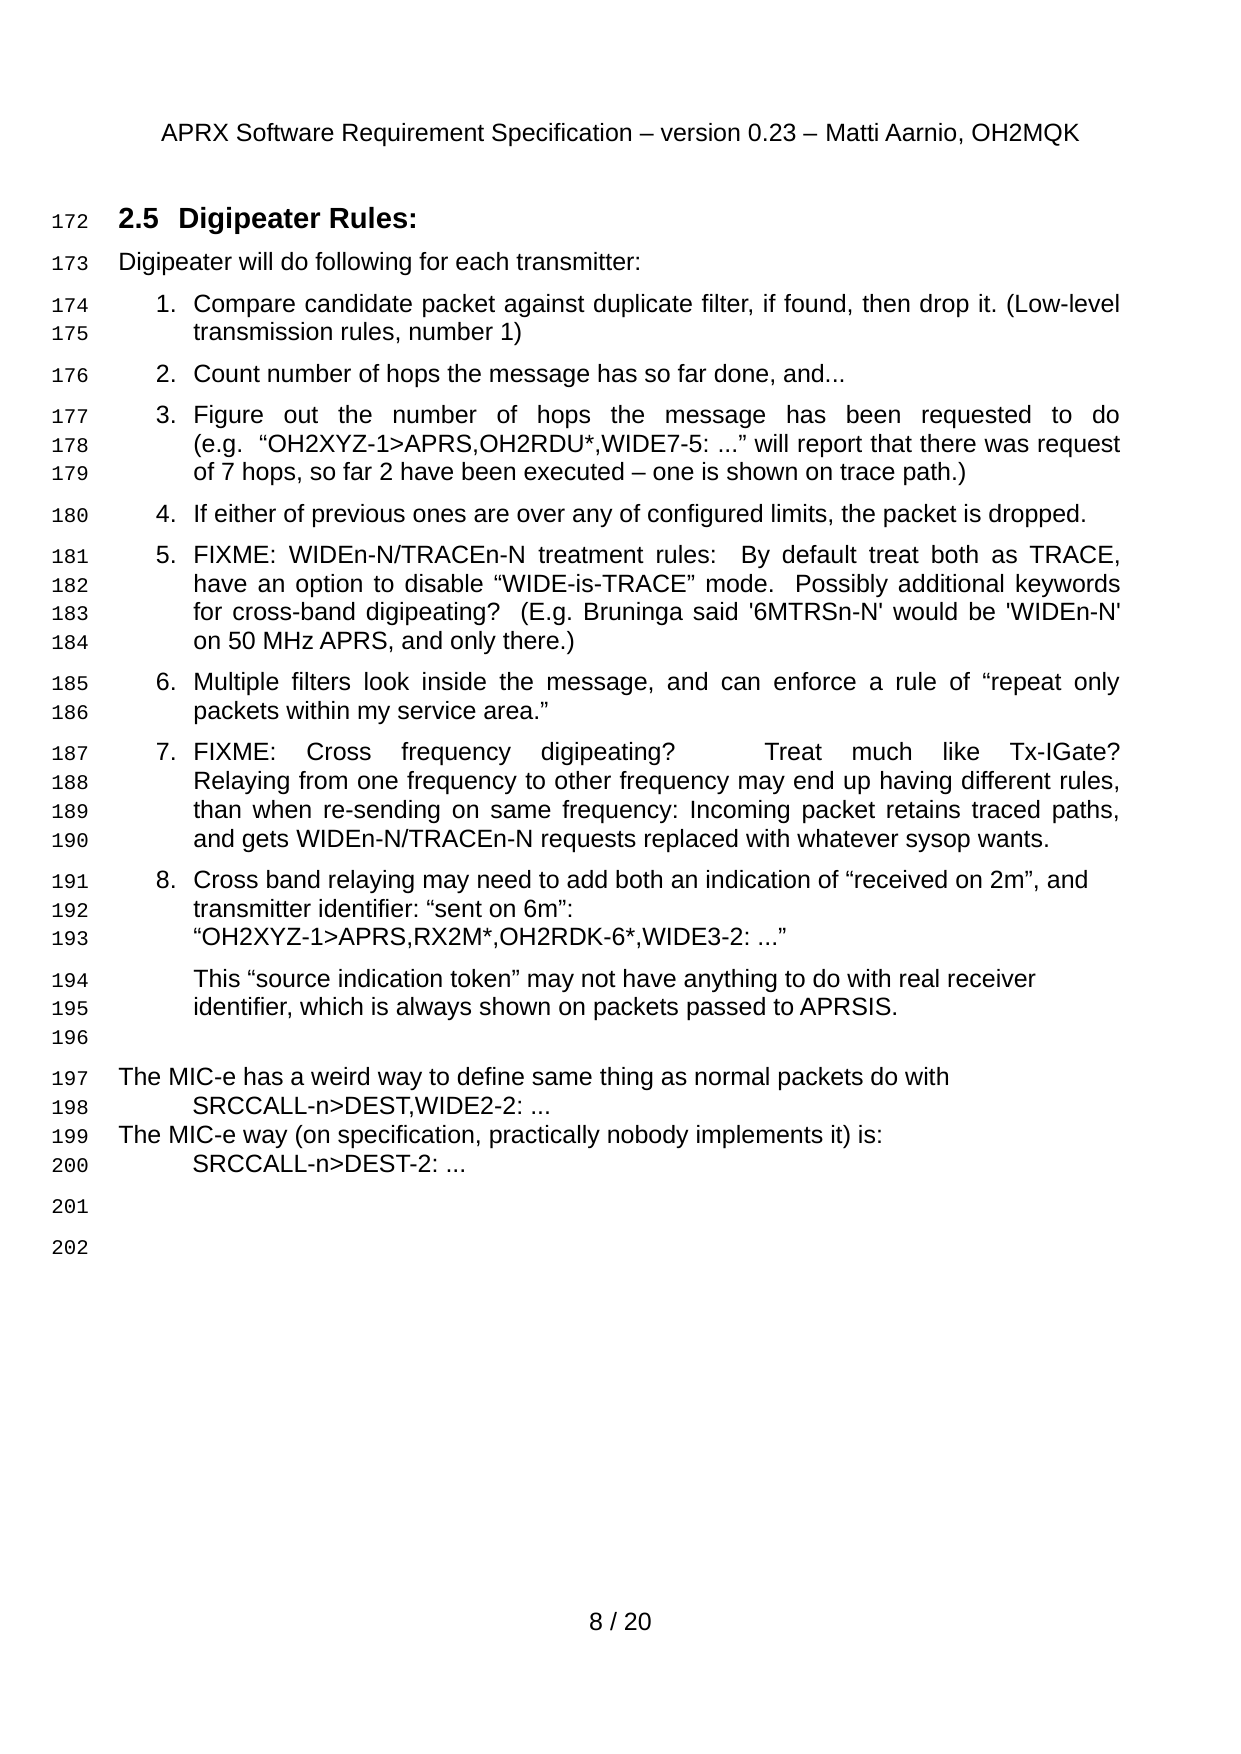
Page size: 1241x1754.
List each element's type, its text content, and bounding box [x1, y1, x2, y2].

list This “source indication token” may not have anything to do with real receiver identifier, which is always shown on packets passed to APRSIS. [156, 964, 1122, 1021]
list If either of previous ones are over any of configured limits, the packet is dropped. [156, 499, 1122, 527]
list Count number of hops the message has so far done, and... [156, 359, 1122, 387]
text Digipeater will do following for each transmitter: [118, 247, 1122, 276]
subtitle Digipeater Rules: [118, 201, 1122, 235]
list Compare candidate packet against duplicate filter, if found, then drop it. (Low-level transmission rules, number 1) [156, 289, 1122, 346]
list FIXME: WIDEn-N/TRACEn-N treatment rules: By default treat both as TRACE, have an option to disable “WIDE-is-TRACE” mode. Possibly additional keywords for cross-band digipeating? (E.g. Bruninga said '6MTRSn-N' would be 'WIDEn-N' on 50 MHz APRS, and only there.) [156, 540, 1122, 655]
list Cross band relaying may need to add both an indication of “received on 2m”, and transmitter identifier: “sent on 6m”: “OH2XYZ-1>APRS,RX2M*,OH2RDK-6*,WIDE3-2: ...” [156, 865, 1122, 951]
text The MIC-e has a weird way to define same thing as normal packets do with SRCCALL-n>DEST,WIDE2-2: ... The MIC-e way (on specification, practically nobody implements it) is: SRCCALL-n>DEST-2: ... [118, 1062, 1122, 1177]
list Multiple filters look inside the message, and can enforce a rule of “repeat only packets within my service area.” [156, 667, 1122, 725]
list FIXME: Cross frequency digipeating? Treat much like Tx-IGate? Relaying from one frequency to other frequency may end up having different rules, than when re-sending on same frequency: Incoming packet retains traced paths, and gets WIDEn-N/TRACEn-N requests replaced with whatever sysop wants. [156, 737, 1122, 852]
list Figure out the number of hops the message has been requested to do (e.g. “OH2XYZ-1>APRS,OH2RDU*,WIDE7-5: ...” will report that there was request of 7 hops, so far 2 have been executed – one is shown on trace path.) [156, 400, 1122, 486]
